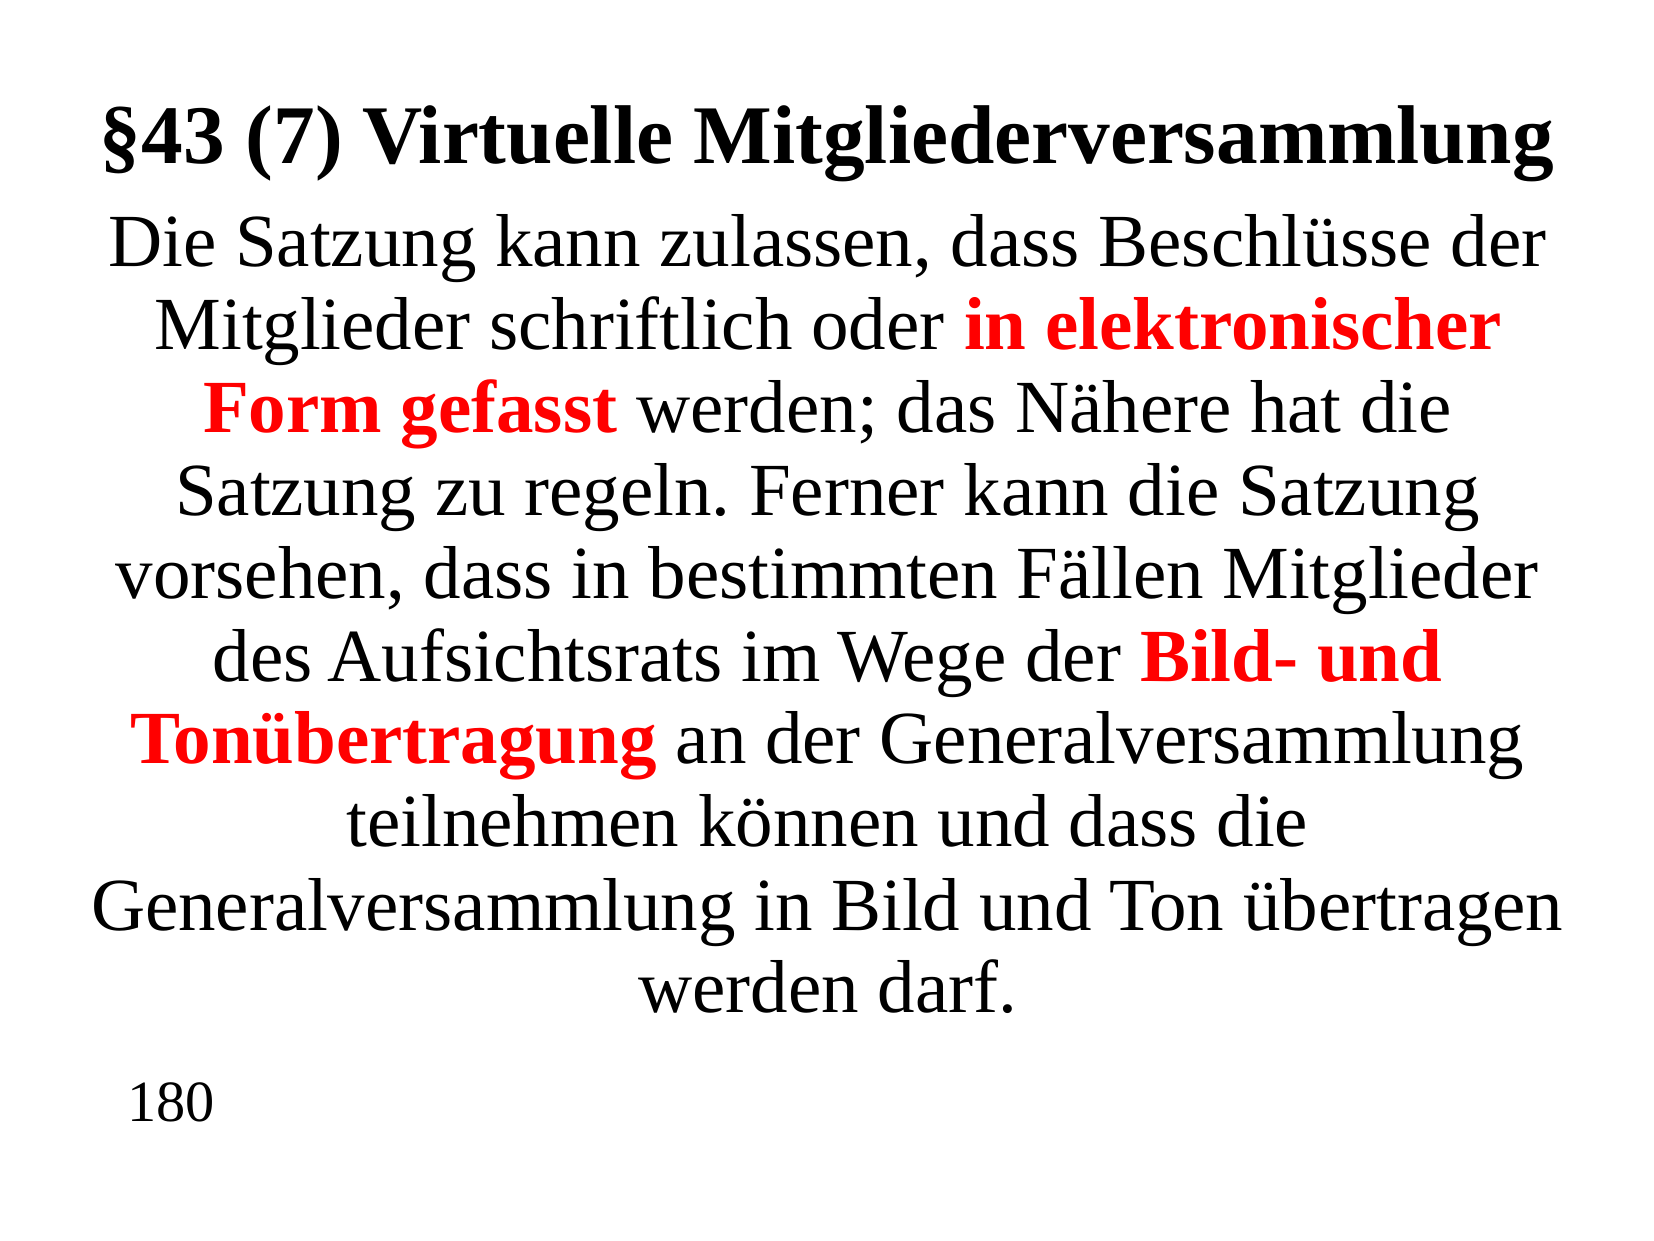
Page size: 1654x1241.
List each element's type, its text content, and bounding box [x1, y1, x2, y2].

text_box §43 (7) Virtuelle Mitgliederversammlung Die Satzung kann zulassen, dass Beschlüsse der Mitglieder schriftlich oder in elektronischer Form gefasst werden; das Nähere hat die Satzung zu regeln. Ferner kann die Satzung vorsehen, dass in bestimmten Fällen Mitglieder des Aufsichtsrats im Wege der Bild- und Tonübertragung an der Generalversammlung teilnehmen können und dass die Generalversammlung in Bild und Ton übertragen werden darf. [76, 82, 1587, 1170]
text_box [0, 1061, 391, 1170]
